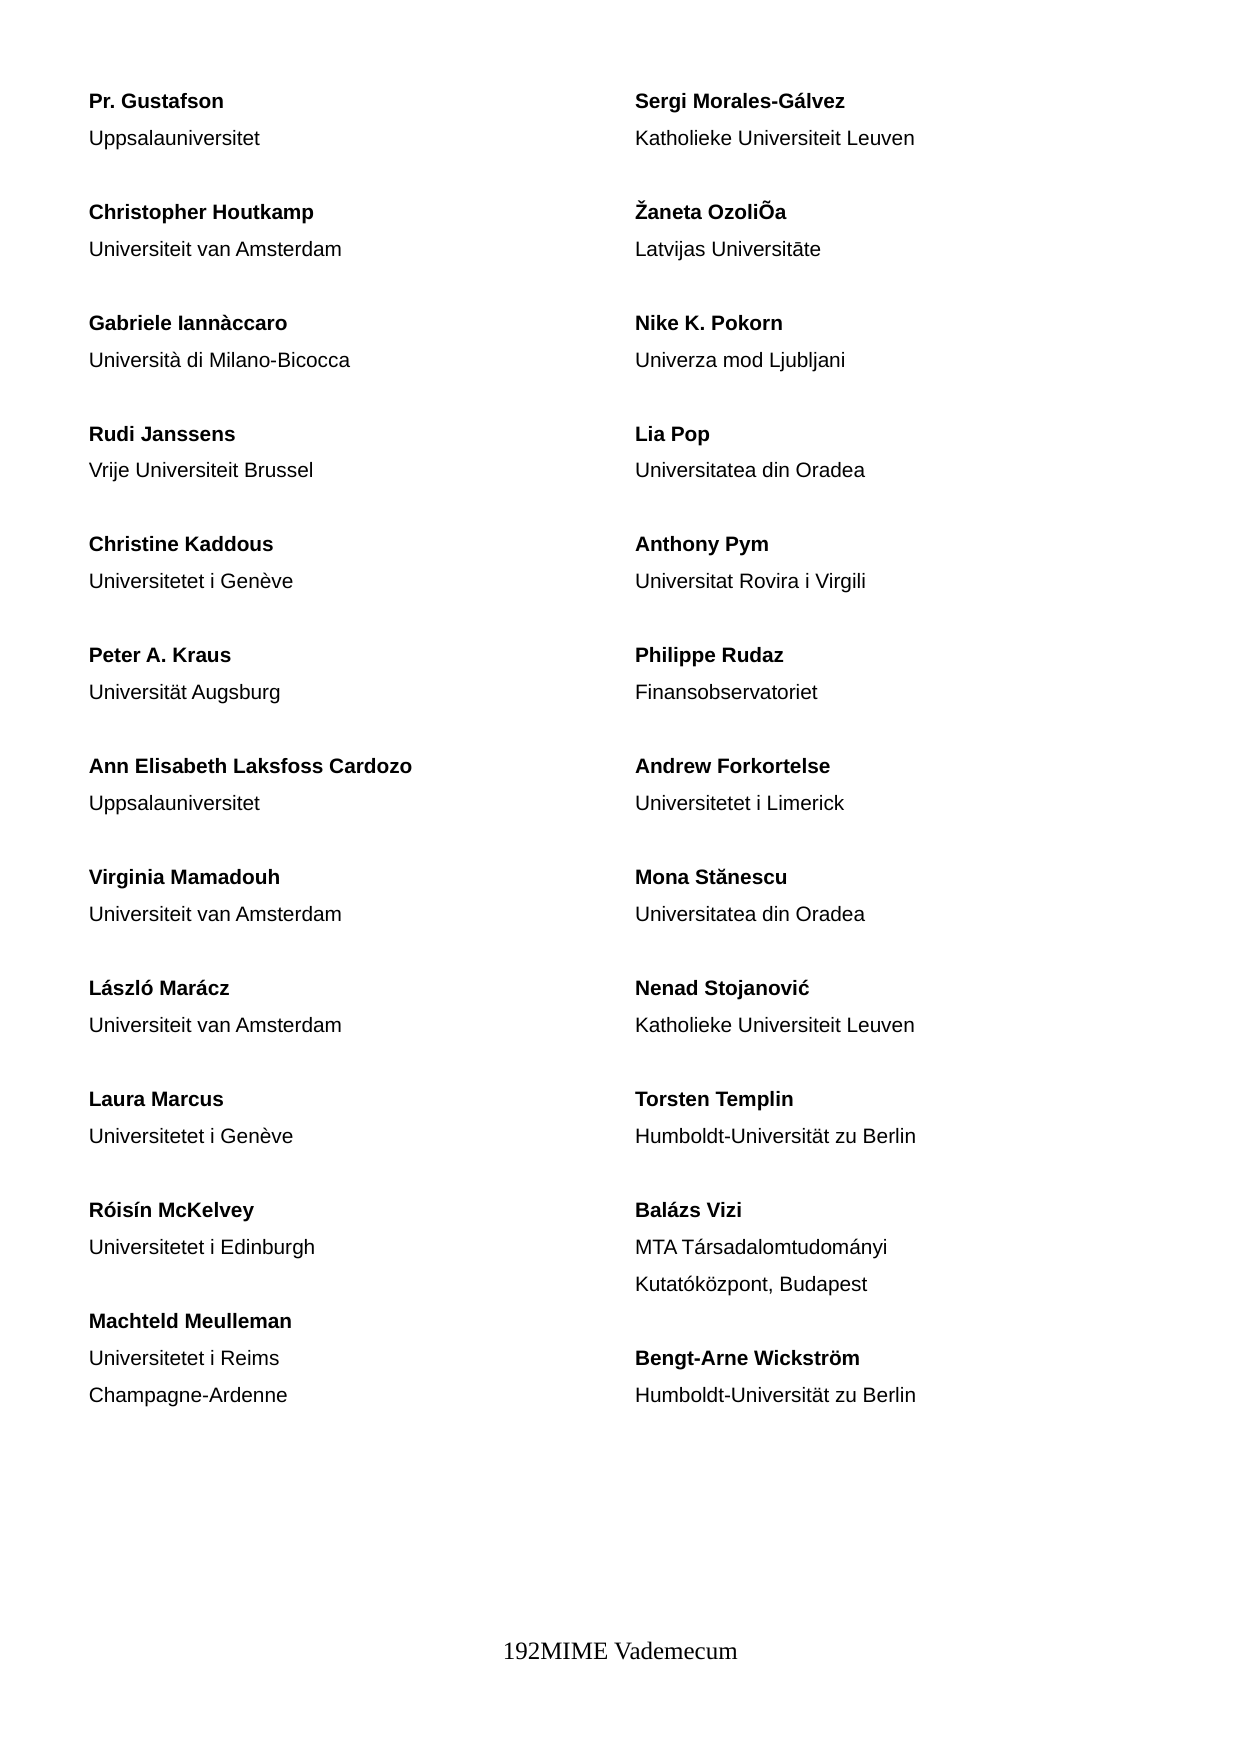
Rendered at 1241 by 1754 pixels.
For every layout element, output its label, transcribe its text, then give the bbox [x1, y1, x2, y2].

text Universiteit van Amsterdam [88, 902, 605, 926]
text Latvijas Universitāte [635, 236, 1152, 260]
text Uppsalauniversitet [88, 126, 605, 149]
text Vrije Universiteit Brussel [88, 458, 605, 482]
text Pr. Gustafson [88, 88, 605, 112]
text Bengt-Arne Wickström [635, 1346, 1152, 1370]
text Univerza mod Ljubljani [635, 347, 1152, 371]
text Champagne-Ardenne [88, 1383, 605, 1407]
text Anthony Pym [635, 532, 1152, 556]
text Peter A. Kraus [88, 643, 605, 667]
text Universiteit van Amsterdam [88, 236, 605, 260]
text Balázs Vizi [635, 1198, 1152, 1222]
text Philippe Rudaz [635, 643, 1152, 667]
text Kutatóközpont, Budapest [635, 1272, 1152, 1296]
text Ann Elisabeth Laksfoss Cardozo [88, 754, 605, 778]
text Sergi Morales-Gálvez [635, 88, 1152, 112]
text Humboldt-Universität zu Berlin [635, 1124, 1152, 1148]
text Universitetet i Genève [88, 1124, 605, 1148]
text Finansobservatoriet [635, 680, 1152, 704]
text Christine Kaddous [88, 532, 605, 556]
text Universitatea din Oradea [635, 902, 1152, 926]
text Universitetet i Limerick [635, 791, 1152, 815]
text Università di Milano-Bicocca [88, 347, 605, 371]
text Universitetet i Edinburgh [88, 1235, 605, 1259]
text Lia Pop [635, 421, 1152, 445]
text Katholieke Universiteit Leuven [635, 1013, 1152, 1037]
text Mona Stănescu [635, 865, 1152, 889]
text Andrew Forkortelse [635, 754, 1152, 778]
text Gabriele Iannàccaro [88, 310, 605, 334]
text Universitetet i Genève [88, 569, 605, 593]
text Universität Augsburg [88, 680, 605, 704]
text Róisín McKelvey [88, 1198, 605, 1222]
text Christopher Houtkamp [88, 199, 605, 223]
text Torsten Templin [635, 1087, 1152, 1111]
text Žaneta OzoliÕa [635, 199, 1152, 223]
text László Marácz [88, 976, 605, 1000]
text Laura Marcus [88, 1087, 605, 1111]
text Machteld Meulleman [88, 1309, 605, 1333]
text Virginia Mamadouh [88, 865, 605, 889]
text Universitatea din Oradea [635, 458, 1152, 482]
text Nenad Stojanović [635, 976, 1152, 1000]
text MTA Társadalomtudományi [635, 1235, 1152, 1259]
text Uppsalauniversitet [88, 791, 605, 815]
text Katholieke Universiteit Leuven [635, 126, 1152, 149]
text Humboldt-Universität zu Berlin [635, 1383, 1152, 1407]
text Rudi Janssens [88, 421, 605, 445]
text Universiteit van Amsterdam [88, 1013, 605, 1037]
text Universitat Rovira i Virgili [635, 569, 1152, 593]
text Universitetet i Reims [88, 1346, 605, 1370]
text Nike K. Pokorn [635, 310, 1152, 334]
